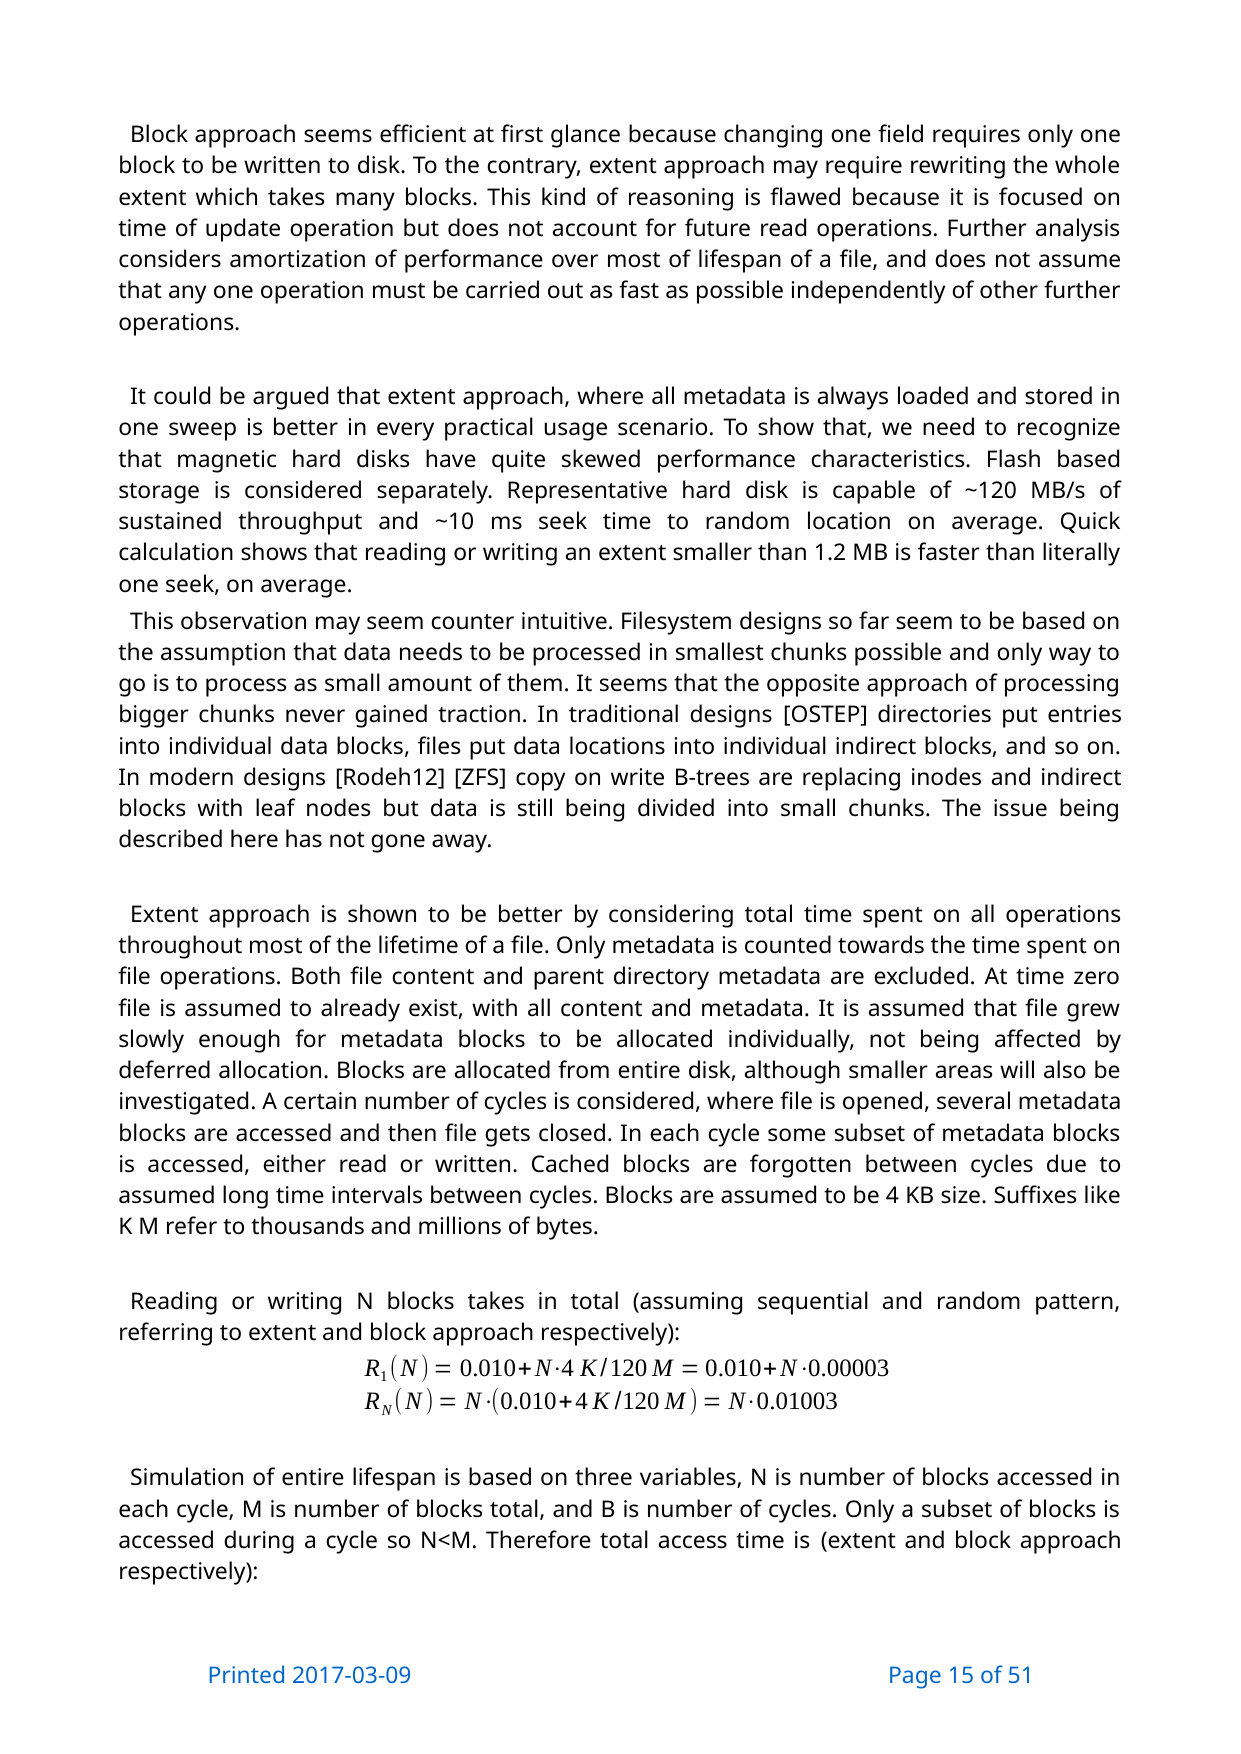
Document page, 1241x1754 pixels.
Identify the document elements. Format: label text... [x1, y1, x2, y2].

text Block approach seems efficient at first glance because changing one field requires only one block to be written to disk. To the contrary, extent approach may require rewriting the whole extent which takes many blocks. This kind of reasoning is flawed because it is focused on time of update operation but does not account for future read operations. Further analysis considers amortization of performance over most of lifespan of a file, and does not assume that any one operation must be carried out as fast as possible independently of other further operations. [118, 118, 1122, 337]
text Reading or writing N blocks takes in total (assuming sequential and random pattern, referring to extent and block approach respectively): [118, 1285, 1122, 1347]
text Simulation of entire lifespan is based on three variables, N is number of blocks accessed in each cycle, M is number of blocks total, and B is number of cycles. Only a subset of blocks is accessed during a cycle so N<M. Therefore total access time is (extent and block approach respectively): [118, 1461, 1122, 1586]
text It could be argued that extent approach, where all metadata is always loaded and stored in one sweep is better in every practical usage scenario. To show that, we need to recognize that magnetic hard disks have quite skewed performance characteristics. Flash based storage is considered separately. Representative hard disk is capable of ~120 MB/s of sustained throughput and ~10 ms seek time to random location on average. Quick calculation shows that reading or writing an extent smaller than 1.2 MB is faster than literally one seek, on average. [118, 380, 1122, 599]
text Extent approach is shown to be better by considering total time spent on all operations throughout most of the lifetime of a file. Only metadata is counted towards the time spent on file operations. Both file content and parent directory metadata are excluded. At time zero file is assumed to already exist, with all content and metadata. It is assumed that file grew slowly enough for metadata blocks to be allocated individually, not being affected by deferred allocation. Blocks are allocated from entire disk, although smaller areas will also be investigated. A certain number of cycles is considered, where file is opened, several metadata blocks are accessed and then file gets closed. In each cycle some subset of metadata blocks is accessed, either read or written. Cached blocks are forgotten between cycles due to assumed long time intervals between cycles. Blocks are assumed to be 4 KB size. Suffixes like K M refer to thousands and millions of bytes. [118, 898, 1122, 1242]
text This observation may seem counter intuitive. Filesystem designs so far seem to be based on the assumption that data needs to be processed in smallest chunks possible and only way to go is to process as small amount of them. It seems that the opposite approach of processing bigger chunks never gained traction. In traditional designs [OSTEP] directories put entries into individual data blocks, files put data locations into individual indirect blocks, and so on. In modern designs [Rodeh12] [ZFS] copy on write B-trees are replacing inodes and indirect blocks with leaf nodes but data is still being divided into small chunks. The issue being described here has not gone away. [118, 605, 1122, 855]
